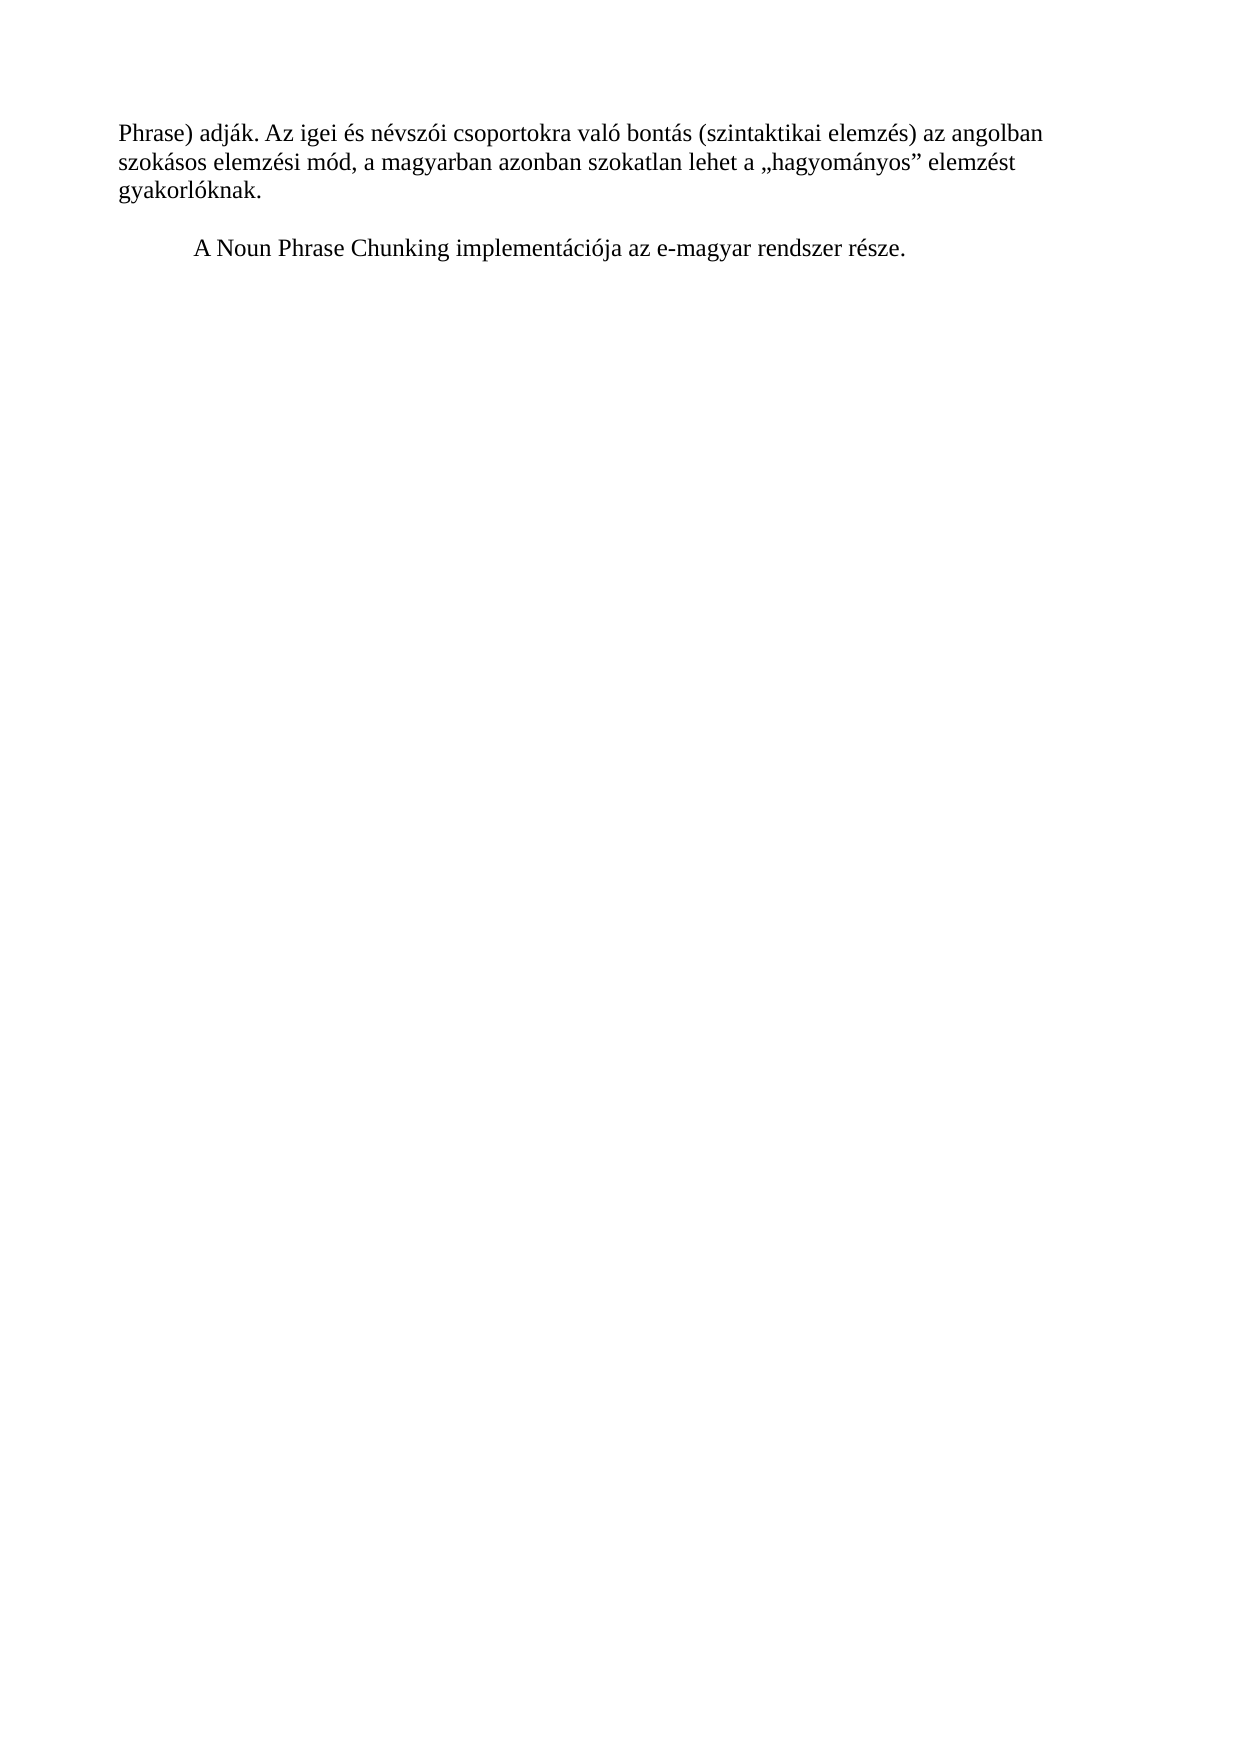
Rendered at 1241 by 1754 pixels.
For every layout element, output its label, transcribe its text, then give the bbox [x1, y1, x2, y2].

text A Noun Phrase Chunking implementációja az e-magyar rendszer része. [118, 233, 1122, 262]
text Phrase) adják. Az igei és névszói csoportokra való bontás (szintaktikai elemzés) az angolban szokásos elemzési mód, a magyarban azonban szokatlan lehet a „hagyományos” elemzést gyakorlóknak. [118, 118, 1122, 204]
